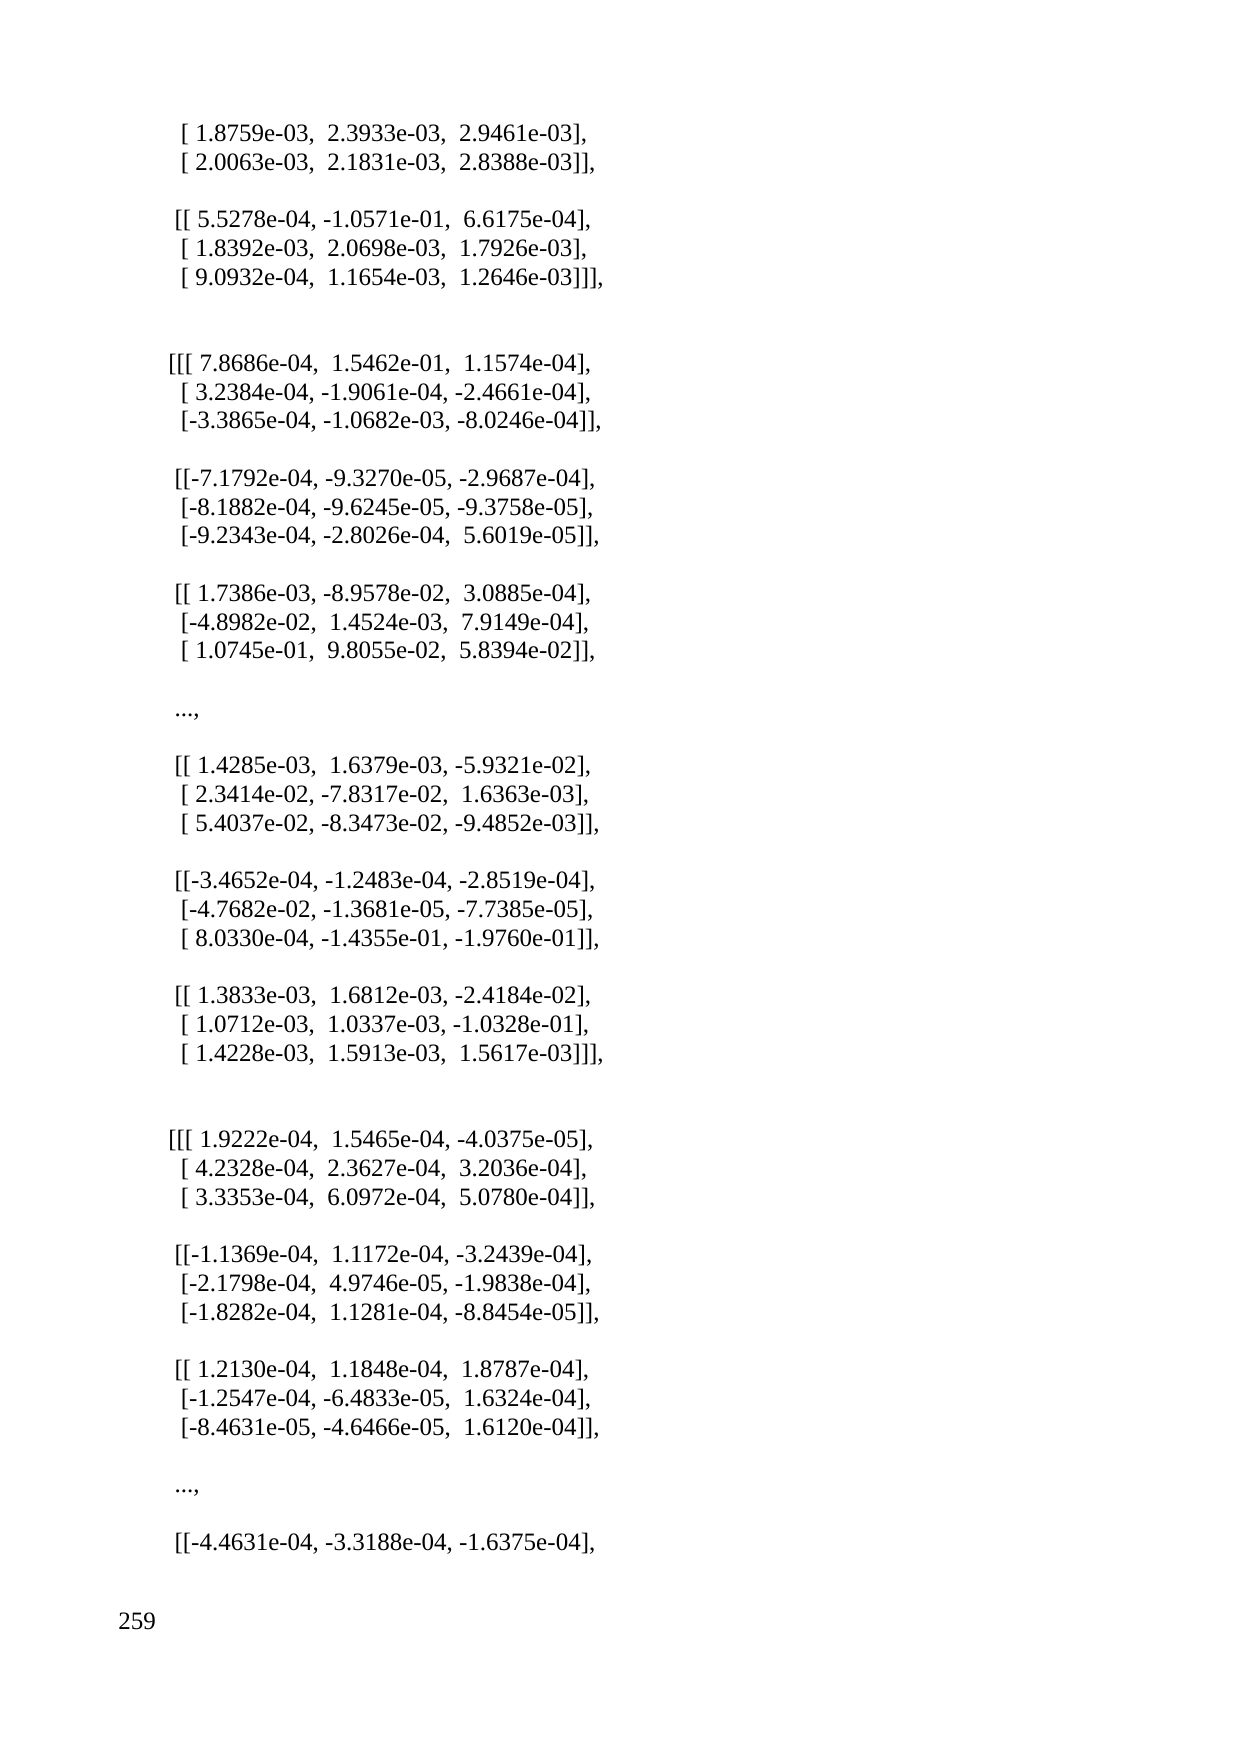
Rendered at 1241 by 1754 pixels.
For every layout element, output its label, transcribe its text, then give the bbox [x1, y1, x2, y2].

text [-1.2547e-04, -6.4833e-05, 1.6324e-04], [118, 1383, 1122, 1412]
text [ 1.4228e-03, 1.5913e-03, 1.5617e-03]]], [118, 1038, 1122, 1067]
text [ 2.0063e-03, 2.1831e-03, 2.8388e-03]], [118, 147, 1122, 176]
text [[ 5.5278e-04, -1.0571e-01, 6.6175e-04], [118, 204, 1122, 233]
text [[[ 7.8686e-04, 1.5462e-01, 1.1574e-04], [118, 348, 1122, 377]
text [[ 1.4285e-03, 1.6379e-03, -5.9321e-02], [118, 751, 1122, 779]
text [ 2.3414e-02, -7.8317e-02, 1.6363e-03], [118, 779, 1122, 808]
text ..., [118, 693, 1122, 722]
text [ 9.0932e-04, 1.1654e-03, 1.2646e-03]]], [118, 262, 1122, 291]
text [[-7.1792e-04, -9.3270e-05, -2.9687e-04], [118, 463, 1122, 492]
text [-4.7682e-02, -1.3681e-05, -7.7385e-05], [118, 894, 1122, 923]
text [ 1.0745e-01, 9.8055e-02, 5.8394e-02]], [118, 636, 1122, 664]
text [ 5.4037e-02, -8.3473e-02, -9.4852e-03]], [118, 808, 1122, 837]
text [[ 1.3833e-03, 1.6812e-03, -2.4184e-02], [118, 981, 1122, 1009]
text [ 4.2328e-04, 2.3627e-04, 3.2036e-04], [118, 1153, 1122, 1182]
text ..., [118, 1469, 1122, 1498]
text [[[ 1.9222e-04, 1.5465e-04, -4.0375e-05], [118, 1124, 1122, 1153]
text [-9.2343e-04, -2.8026e-04, 5.6019e-05]], [118, 521, 1122, 549]
text [[-1.1369e-04, 1.1172e-04, -3.2439e-04], [118, 1239, 1122, 1268]
text [ 3.2384e-04, -1.9061e-04, -2.4661e-04], [118, 377, 1122, 406]
text [-2.1798e-04, 4.9746e-05, -1.9838e-04], [118, 1268, 1122, 1297]
text [ 8.0330e-04, -1.4355e-01, -1.9760e-01]], [118, 923, 1122, 952]
text [ 1.8759e-03, 2.3933e-03, 2.9461e-03], [118, 118, 1122, 147]
text [-8.4631e-05, -4.6466e-05, 1.6120e-04]], [118, 1412, 1122, 1441]
text [[ 1.2130e-04, 1.1848e-04, 1.8787e-04], [118, 1354, 1122, 1383]
text [-8.1882e-04, -9.6245e-05, -9.3758e-05], [118, 492, 1122, 521]
text [[ 1.7386e-03, -8.9578e-02, 3.0885e-04], [118, 578, 1122, 607]
text [-1.8282e-04, 1.1281e-04, -8.8454e-05]], [118, 1297, 1122, 1326]
text [-3.3865e-04, -1.0682e-03, -8.0246e-04]], [118, 406, 1122, 434]
text [[-3.4652e-04, -1.2483e-04, -2.8519e-04], [118, 866, 1122, 894]
text [ 3.3353e-04, 6.0972e-04, 5.0780e-04]], [118, 1182, 1122, 1211]
text [[-4.4631e-04, -3.3188e-04, -1.6375e-04], [118, 1527, 1122, 1556]
text [-4.8982e-02, 1.4524e-03, 7.9149e-04], [118, 607, 1122, 636]
text [ 1.8392e-03, 2.0698e-03, 1.7926e-03], [118, 233, 1122, 262]
text [ 1.0712e-03, 1.0337e-03, -1.0328e-01], [118, 1009, 1122, 1038]
